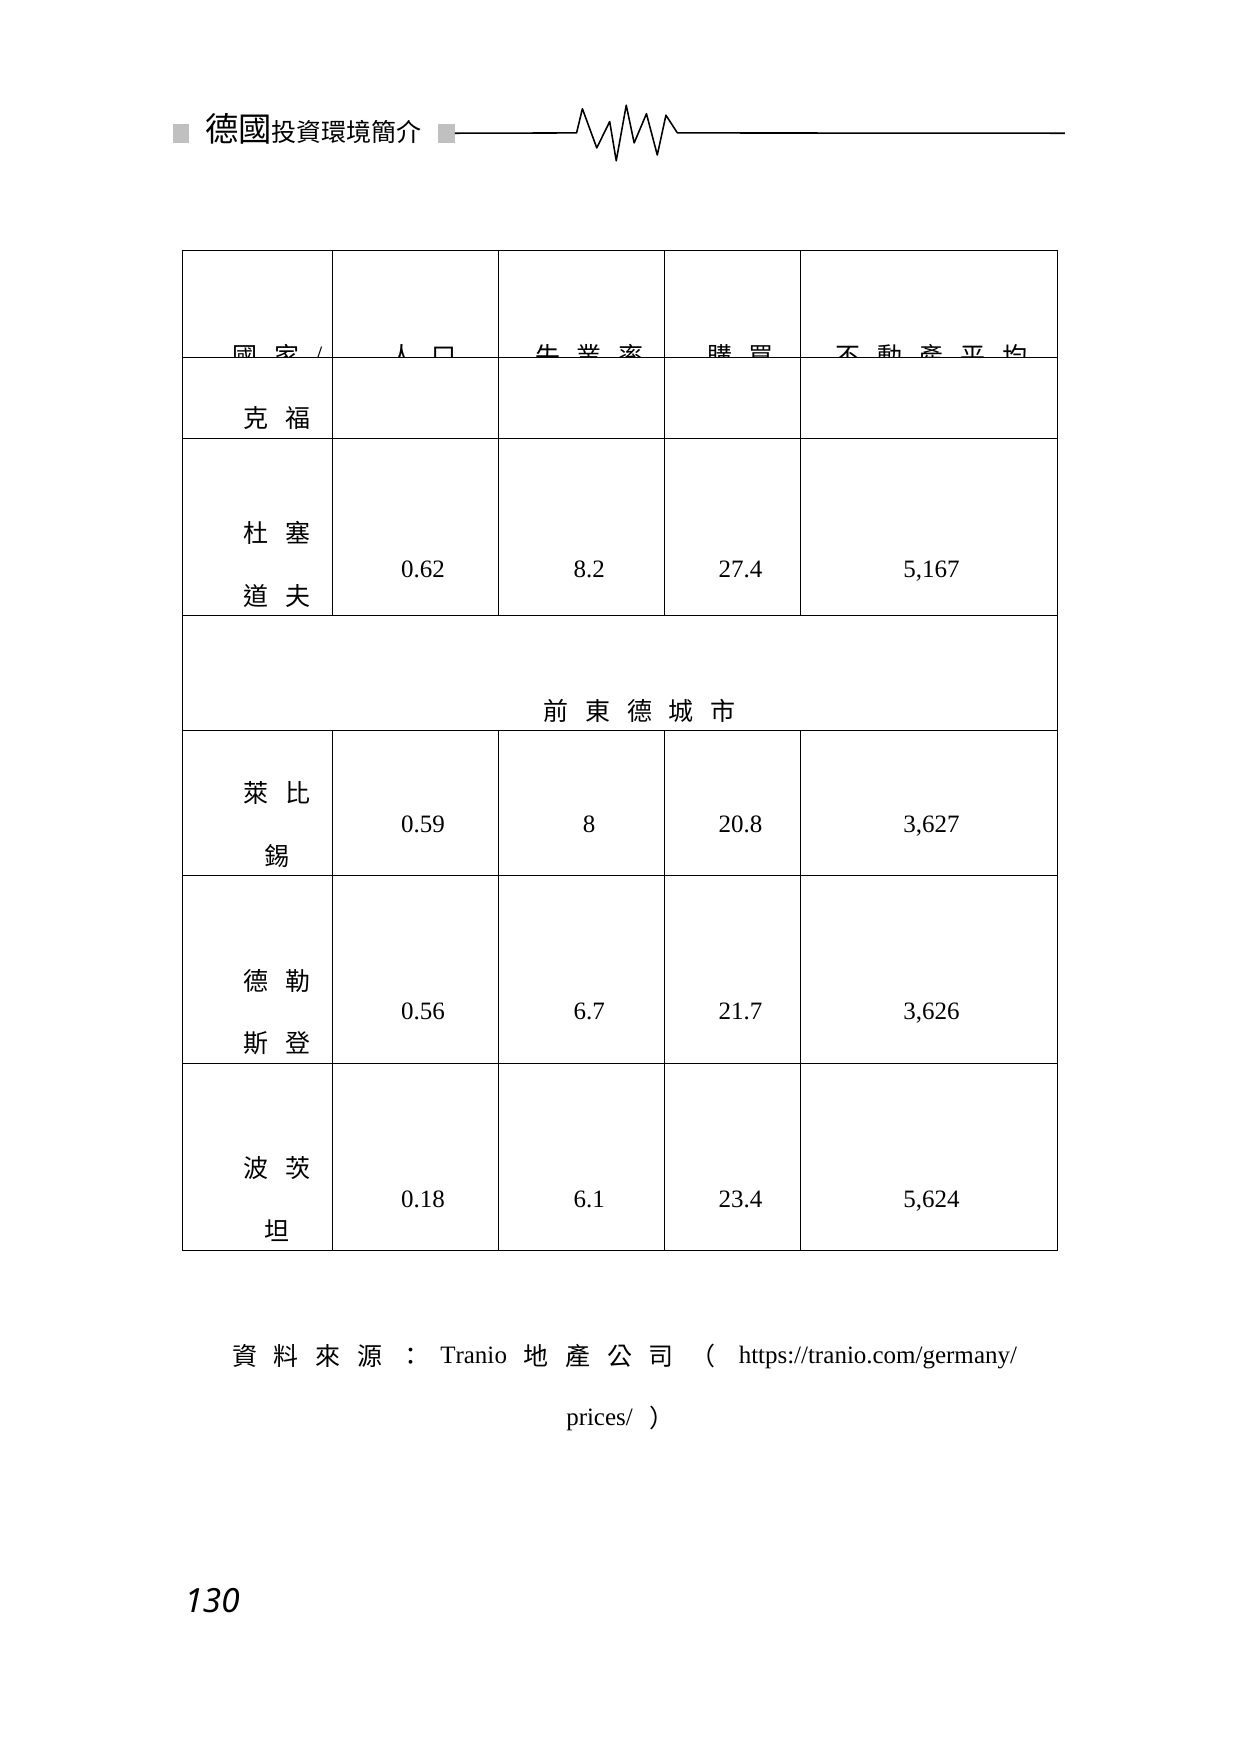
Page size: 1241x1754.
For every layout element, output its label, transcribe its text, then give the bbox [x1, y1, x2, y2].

table_cell 杜塞道夫 [183, 439, 332, 615]
table_cell [665, 358, 800, 438]
table_cell 8.2 [499, 439, 664, 615]
table_cell 6.1 [499, 1064, 664, 1250]
text 資料來源：Tranio地產公司（https://tranio.com/germany/prices/） [183, 1313, 1058, 1438]
table_cell 8 [499, 731, 664, 875]
table_cell 3,627 [801, 731, 1057, 875]
table_cell 27.4 [665, 439, 800, 615]
table_cell 德勒斯登 [183, 876, 332, 1063]
table_cell 23.4 [665, 1064, 800, 1250]
table_cell 萊比錫 [183, 731, 332, 875]
table_cell 克福 [183, 358, 332, 438]
table_cell 20.8 [665, 731, 800, 875]
table_cell [499, 358, 664, 438]
table_cell 0.18 [333, 1064, 498, 1250]
table_cell 6.7 [499, 876, 664, 1063]
table_cell 5,167 [801, 439, 1057, 615]
table_cell 21.7 [665, 876, 800, 1063]
table_cell 波茨坦 [183, 1064, 332, 1250]
table_cell [333, 358, 498, 438]
table_cell 5,624 [801, 1064, 1057, 1250]
table_header 國家/城市 [236, 347, 246, 357]
table_cell 3,626 [801, 876, 1057, 1063]
table_cell [801, 358, 1057, 438]
table_header [499, 251, 664, 357]
table_cell 0.56 [333, 876, 498, 1063]
table_header [333, 251, 498, 357]
table_cell 0.59 [333, 731, 498, 875]
table_cell 前東德城市 [183, 616, 1057, 730]
table_header 國家/城市 [183, 251, 332, 357]
table_cell 0.62 [333, 439, 498, 615]
table_header [665, 251, 800, 357]
table_header [801, 251, 1057, 357]
